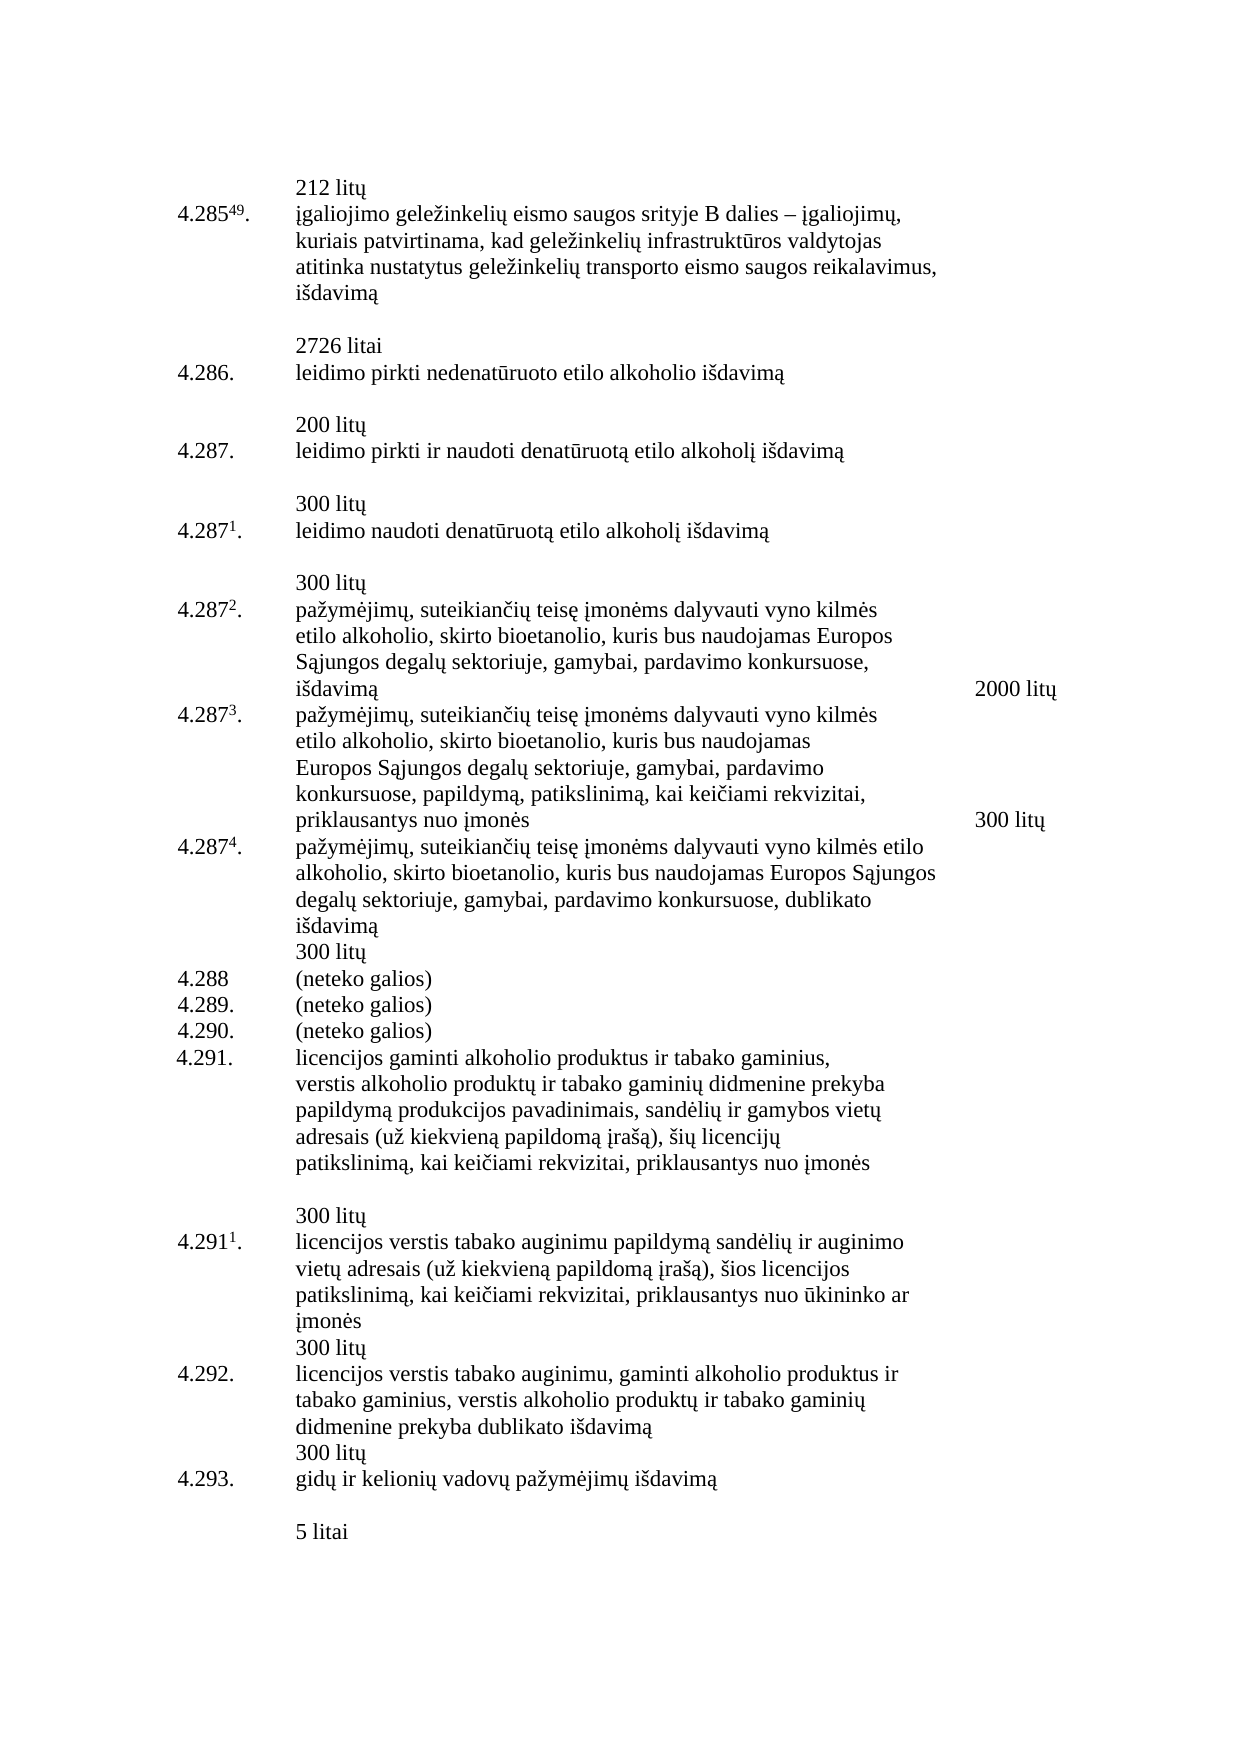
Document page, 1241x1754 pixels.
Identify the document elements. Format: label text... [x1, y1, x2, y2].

text Sąjungos degalų sektoriuje, gamybai, pardavimo konkursuose, [177, 648, 1122, 675]
text 4.2911. licencijos verstis tabako auginimu papildymą sandėlių ir auginimo [177, 1228, 945, 1254]
text 4.288 (neteko galios) [177, 965, 945, 991]
text tabako gaminius, verstis alkoholio produktų ir tabako gaminių [177, 1386, 945, 1413]
text 4.292. licencijos verstis tabako auginimu, gaminti alkoholio produktus ir [177, 1360, 945, 1386]
text konkursuose, papildymą, patikslinimą, kai keičiami rekvizitai, [177, 780, 1122, 807]
text išdavimą 2000 litų [177, 675, 1122, 701]
text etilo alkoholio, skirto bioetanolio, kuris bus naudojamas Europos [177, 622, 1122, 648]
text etilo alkoholio, skirto bioetanolio, kuris bus naudojamas [177, 727, 1122, 754]
text 4.2871. leidimo naudoti denatūruotą etilo alkoholį išdavimą 300 litų [177, 517, 945, 596]
text 4.28549. įgaliojimo geležinkelių eismo saugos srityje B dalies – įgaliojimų, kuriais patvirtinama, kad geležinkelių infrastruktūros valdytojas atitinka nustatytus geležinkelių transporto eismo saugos reikalavimus, išdavimą 2726 litai [177, 200, 945, 358]
text 4.2872. pažymėjimų, suteikiančių teisę įmonėms dalyvauti vyno kilmės [177, 596, 1122, 622]
text 4.293. gidų ir kelionių vadovų pažymėjimų išdavimą 5 litai [177, 1465, 945, 1544]
text vietų adresais (už kiekvieną papildomą įrašą), šios licencijos [177, 1254, 945, 1281]
text išdavimą 300 litų [177, 912, 945, 965]
text patikslinimą, kai keičiami rekvizitai, priklausantys nuo ūkininko ar [177, 1281, 945, 1307]
text 4.291. licencijos gaminti alkoholio produktus ir tabako gaminius, verstis alkoholio produktų ir tabako gaminių didmenine prekyba papildymą produkcijos pavadinimais, sandėlių ir gamybos vietų adresais (už kiekvieną papildomą įrašą), šių licencijų patikslinimą, kai keičiami rekvizitai, priklausantys nuo įmonės 300 litų [176, 1044, 886, 1228]
text Europos Sąjungos degalų sektoriuje, gamybai, pardavimo [177, 754, 1122, 780]
text didmenine prekyba dublikato išdavimą 300 litų [177, 1413, 945, 1465]
text degalų sektoriuje, gamybai, pardavimo konkursuose, dublikato [177, 886, 945, 912]
text 4.287. leidimo pirkti ir naudoti denatūruotą etilo alkoholį išdavimą 300 litų [177, 438, 945, 517]
text priklausantys nuo įmonės 300 litų [177, 807, 1122, 833]
text įmonės 300 litų [177, 1307, 945, 1360]
text 4.289. (neteko galios) [177, 991, 945, 1017]
text 4.2873. pažymėjimų, suteikiančių teisę įmonėms dalyvauti vyno kilmės [177, 701, 1122, 727]
text alkoholio, skirto bioetanolio, kuris bus naudojamas Europos Sąjungos [177, 859, 945, 886]
text 4.2874. pažymėjimų, suteikiančių teisę įmonėms dalyvauti vyno kilmės etilo [177, 833, 945, 859]
text 4.290. (neteko galios) [177, 1017, 945, 1044]
text 4.286. leidimo pirkti nedenatūruoto etilo alkoholio išdavimą 200 litų [177, 358, 945, 438]
text 212 litų [177, 148, 945, 200]
